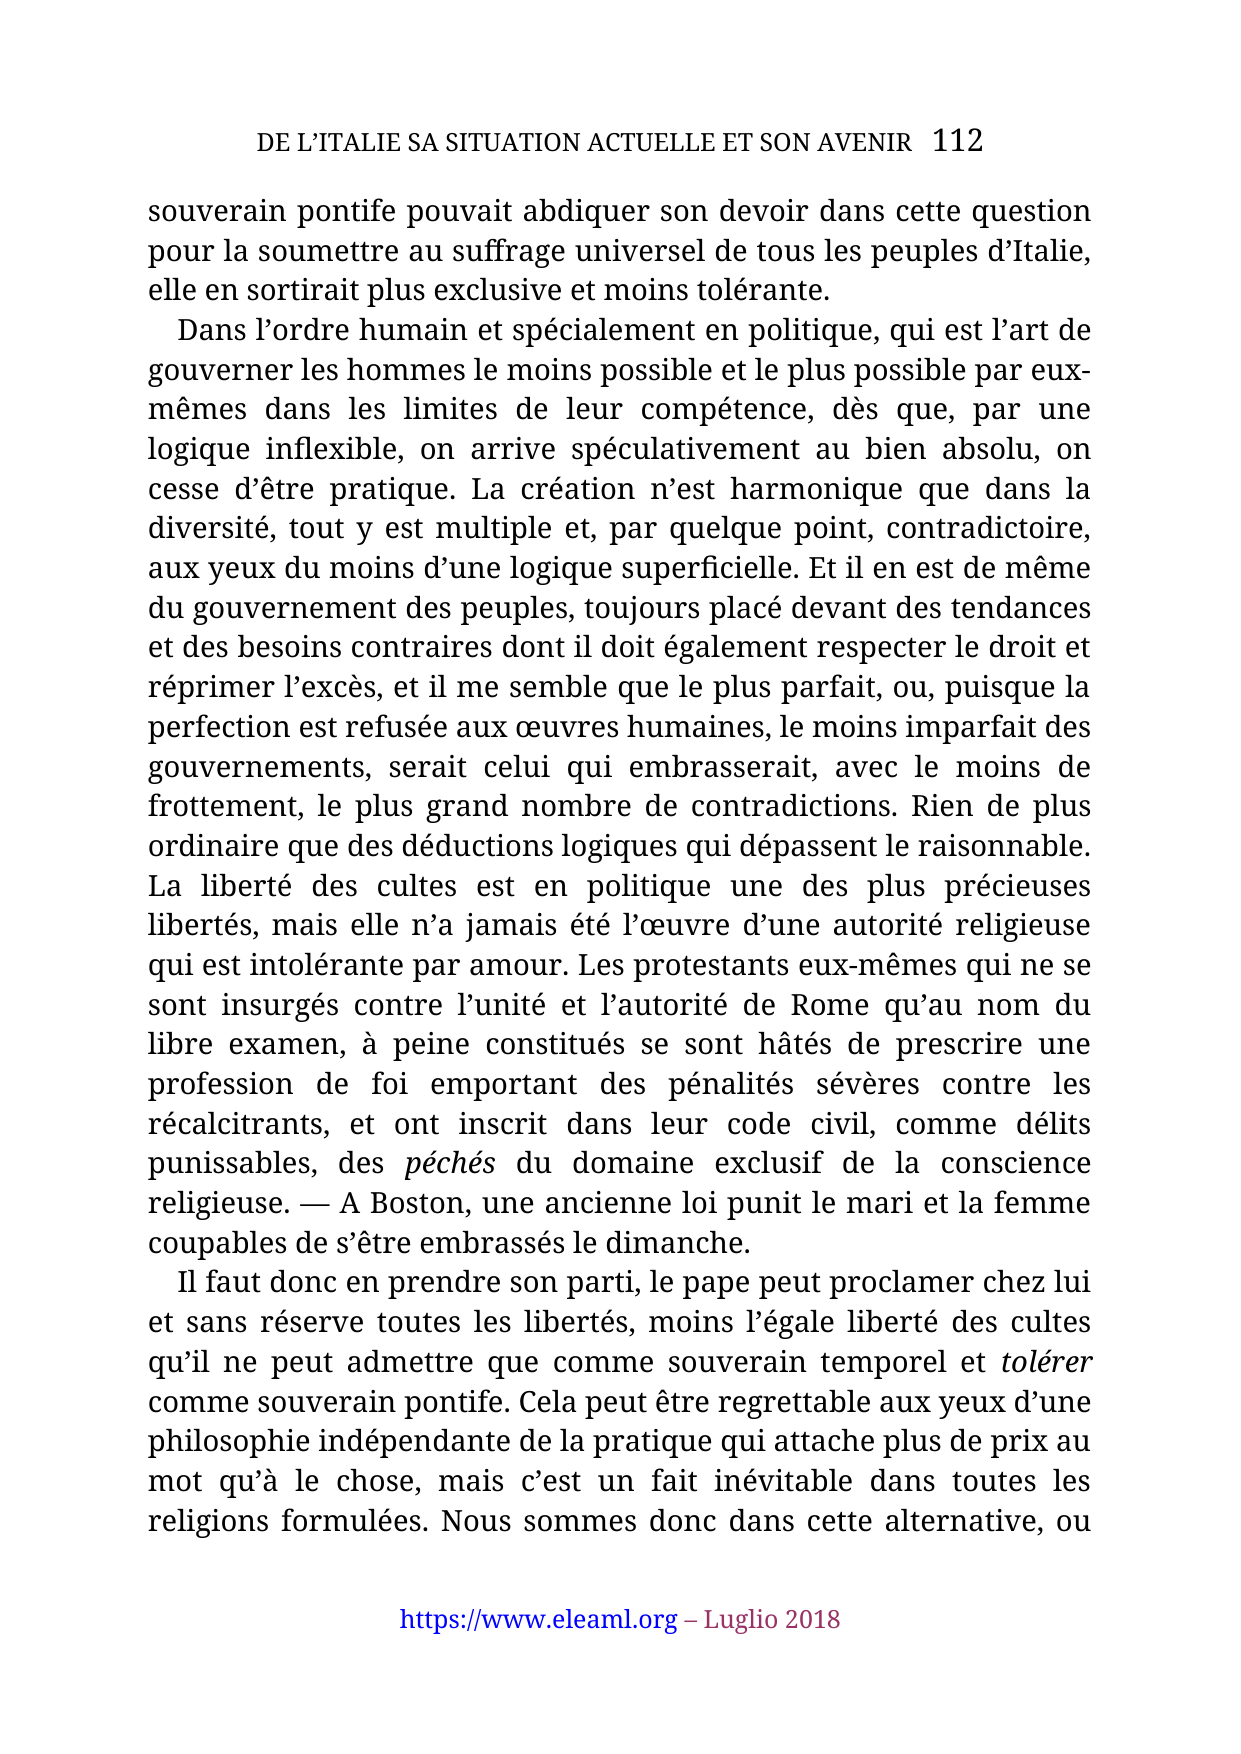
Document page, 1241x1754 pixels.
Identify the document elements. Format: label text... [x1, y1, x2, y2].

text souverain pontife pouvait abdiquer son devoir dans cette question pour la soumettre au suffrage universel de tous les peuples d’Italie, elle en sortirait plus exclusive et moins tolérante. [148, 190, 1093, 309]
text Il faut donc en prendre son parti, le pape peut proclamer chez lui et sans réserve toutes les libertés, moins l’égale liberté des cultes qu’il ne peut admettre que comme souverain temporel et tolérer comme souverain pontife. Cela peut être regrettable aux yeux d’une philosophie indépendante de la pratique qui attache plus de prix au mot qu’à le chose, mais c’est un fait inévitable dans toutes les religions formulées. Nous sommes donc dans cette alternative, ou [148, 1262, 1093, 1539]
text Dans l’ordre humain et spécialement en politique, qui est l’art de gouverner les hommes le moins possible et le plus possible par eux-mêmes dans les limites de leur compétence, dès que, par une logique inflexible, on arrive spéculativement au bien absolu, on cesse d’être pratique. La création n’est harmonique que dans la diversité, tout y est multiple et, par quelque point, contradictoire, aux yeux du moins d’une logique superficielle. Et il en est de même du gouvernement des peuples, toujours placé devant des tendances et des besoins contraires dont il doit également respecter le droit et réprimer l’excès, et il me semble que le plus parfait, ou, puisque la perfection est refusée aux œuvres humaines, le moins imparfait des gouvernements, serait celui qui embrasserait, avec le moins de frottement, le plus grand nombre de contradictions. Rien de plus ordinaire que des déductions logiques qui dépassent le raisonnable. La liberté des cultes est en politique une des plus précieuses libertés, mais elle n’a jamais été l’œuvre d’une autorité religieuse qui est intolérante par amour. Les protestants eux-mêmes qui ne se sont insurgés contre l’unité et l’autorité de Rome qu’au nom du libre examen, à peine constitués se sont hâtés de prescrire une profession de foi emportant des pénalités sévères contre les récalcitrants, et ont inscrit dans leur code civil, comme délits punissables, des péchés du domaine exclusif de la conscience religieuse. — A Boston, une ancienne loi punit le mari et la femme coupables de s’être embrassés le dimanche. [148, 309, 1093, 1262]
